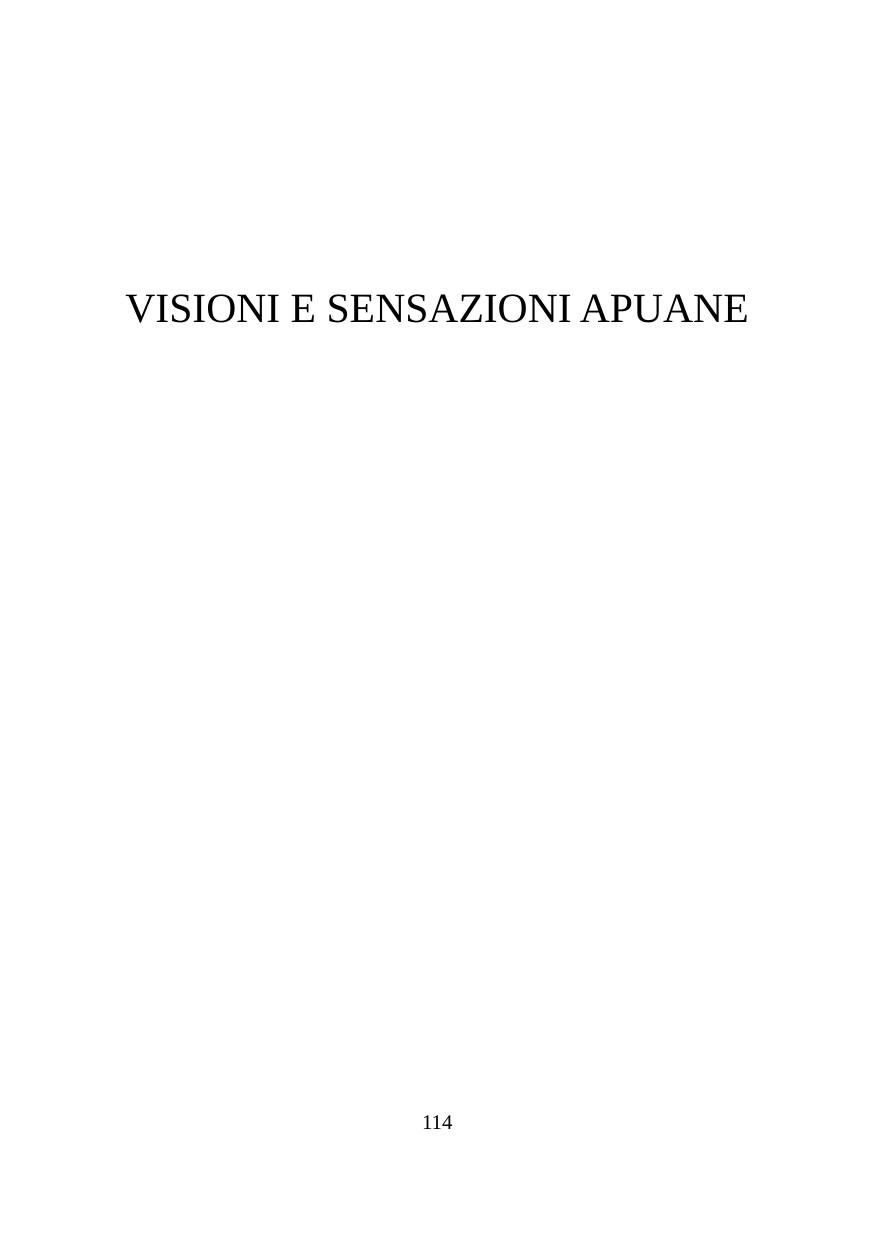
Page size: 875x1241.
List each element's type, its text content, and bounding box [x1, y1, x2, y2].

subtitle VISIONI E SENSAZIONI APUANE [106, 283, 768, 331]
